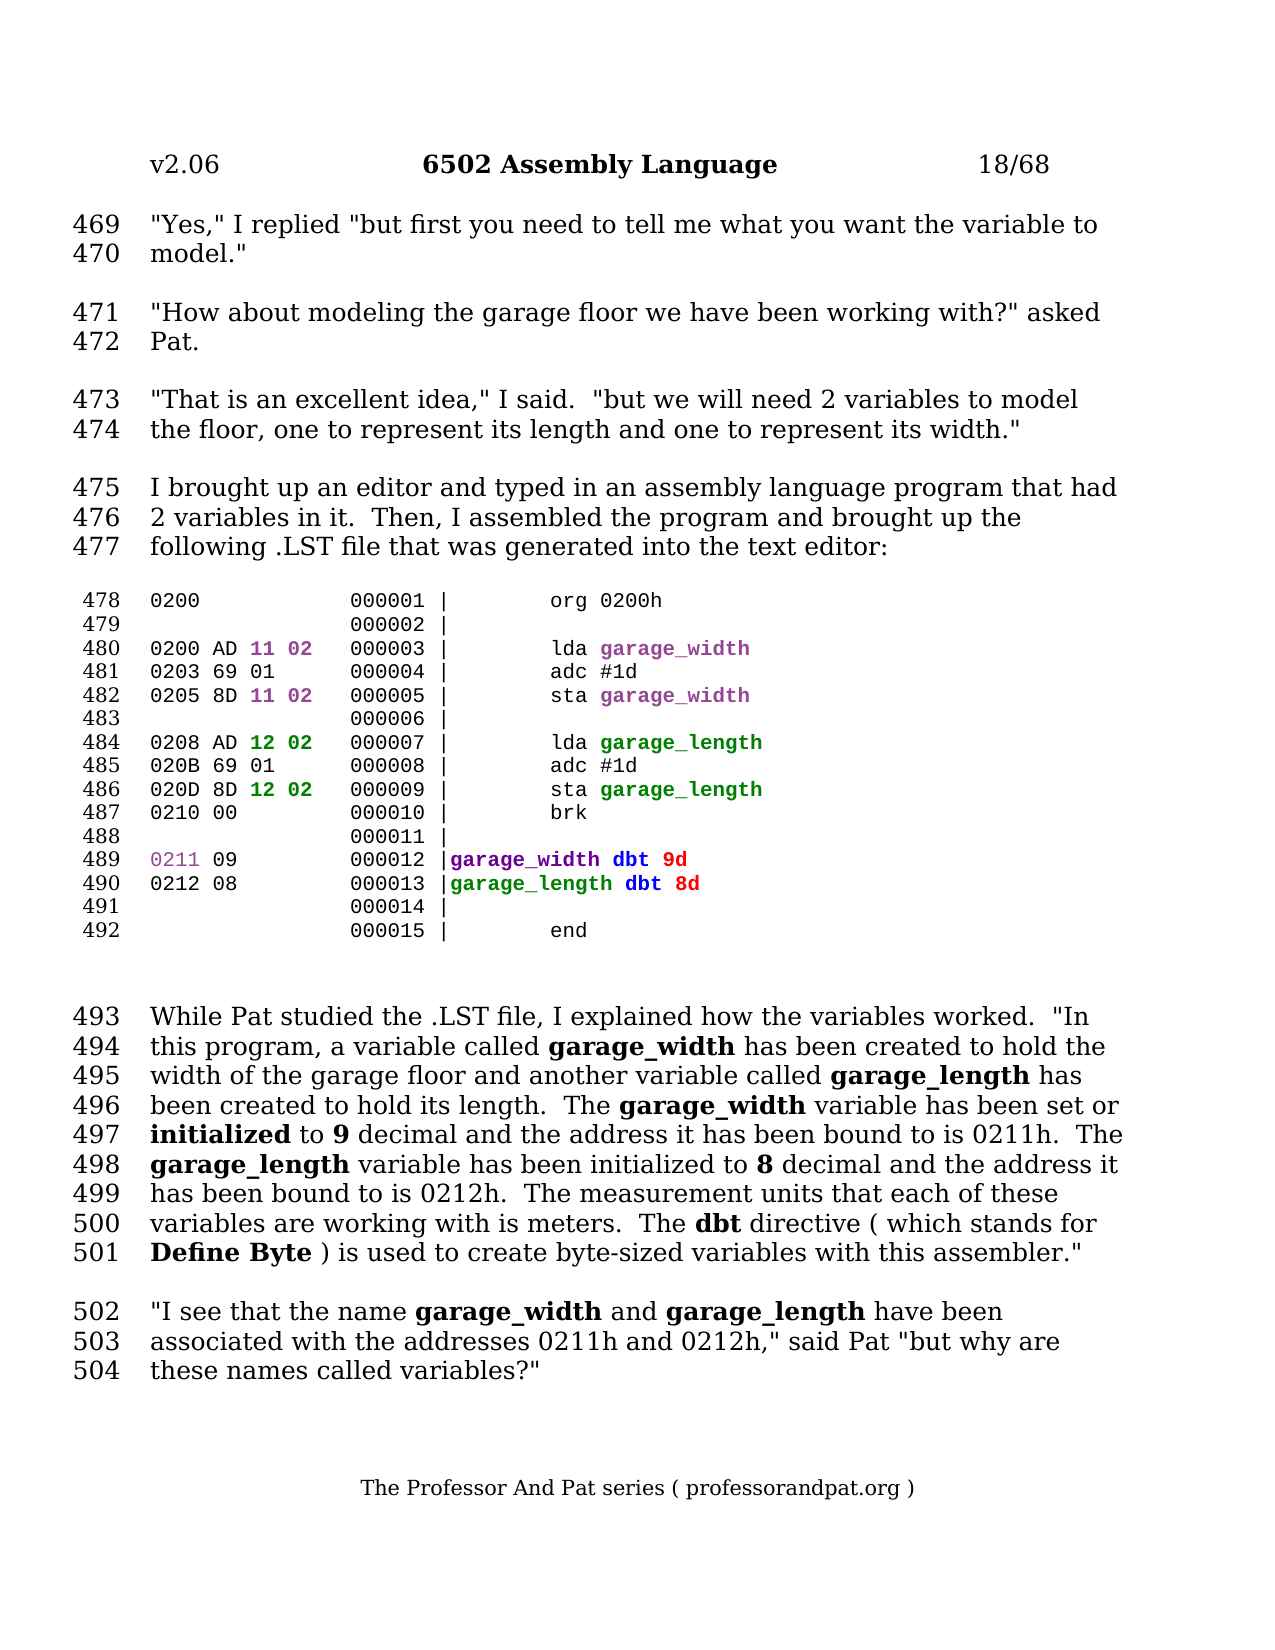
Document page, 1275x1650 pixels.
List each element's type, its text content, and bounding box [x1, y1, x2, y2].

text 000011 | [150, 826, 1125, 849]
text 000014 | [150, 897, 1125, 920]
text 0212 08 000013 |garage_length dbt 8d [150, 873, 1125, 897]
text 0203 69 01 000004 | adc #1d [150, 661, 1125, 685]
text 000006 | [150, 708, 1125, 732]
text 0200 AD 11 02 000003 | lda garage_width [150, 638, 1125, 661]
text 000002 | [150, 614, 1125, 638]
text 020D 8D 12 02 000009 | sta garage_length [150, 779, 1125, 802]
text "That is an excellent idea," I said. "but we will need 2 variables to model the floor, one to represent its length and one to represent its width." [150, 386, 1125, 444]
text "Yes," I replied "but first you need to tell me what you want the variable to model." [150, 210, 1125, 268]
text 0210 00 000010 | brk [150, 802, 1125, 826]
text I brought up an editor and typed in an assembly language program that had 2 variables in it. Then, I assembled the program and brought up the following .LST file that was generated into the text editor: [150, 473, 1125, 561]
text 0200 000001 | org 0200h [150, 591, 1125, 614]
text 020B 69 01 000008 | adc #1d [150, 755, 1125, 779]
text While Pat studied the .LST file, I explained how the variables worked. "In this program, a variable called garage_width has been created to hold the width of the garage floor and another variable called garage_length has been created to hold its length. The garage_width variable has been set or initialized to 9 decimal and the address it has been bound to is 0211h. The garage_length variable has been initialized to 8 decimal and the address it has been bound to is 0212h. The measurement units that each of these variables are working with is meters. The dbt directive ( which stands for Define Byte ) is used to create byte-sized variables with this assembler." [150, 1002, 1125, 1268]
text "How about modeling the garage floor we have been working with?" asked Pat. [150, 298, 1125, 356]
text 0205 8D 11 02 000005 | sta garage_width [150, 685, 1125, 708]
text 000015 | end [150, 920, 1125, 944]
text "I see that the name garage_width and garage_length have been associated with the addresses 0211h and 0212h," said Pat "but why are these names called variables?" [150, 1297, 1125, 1385]
text 0211 09 000012 |garage_width dbt 9d [150, 849, 1125, 873]
text 0208 AD 12 02 000007 | lda garage_length [150, 732, 1125, 755]
